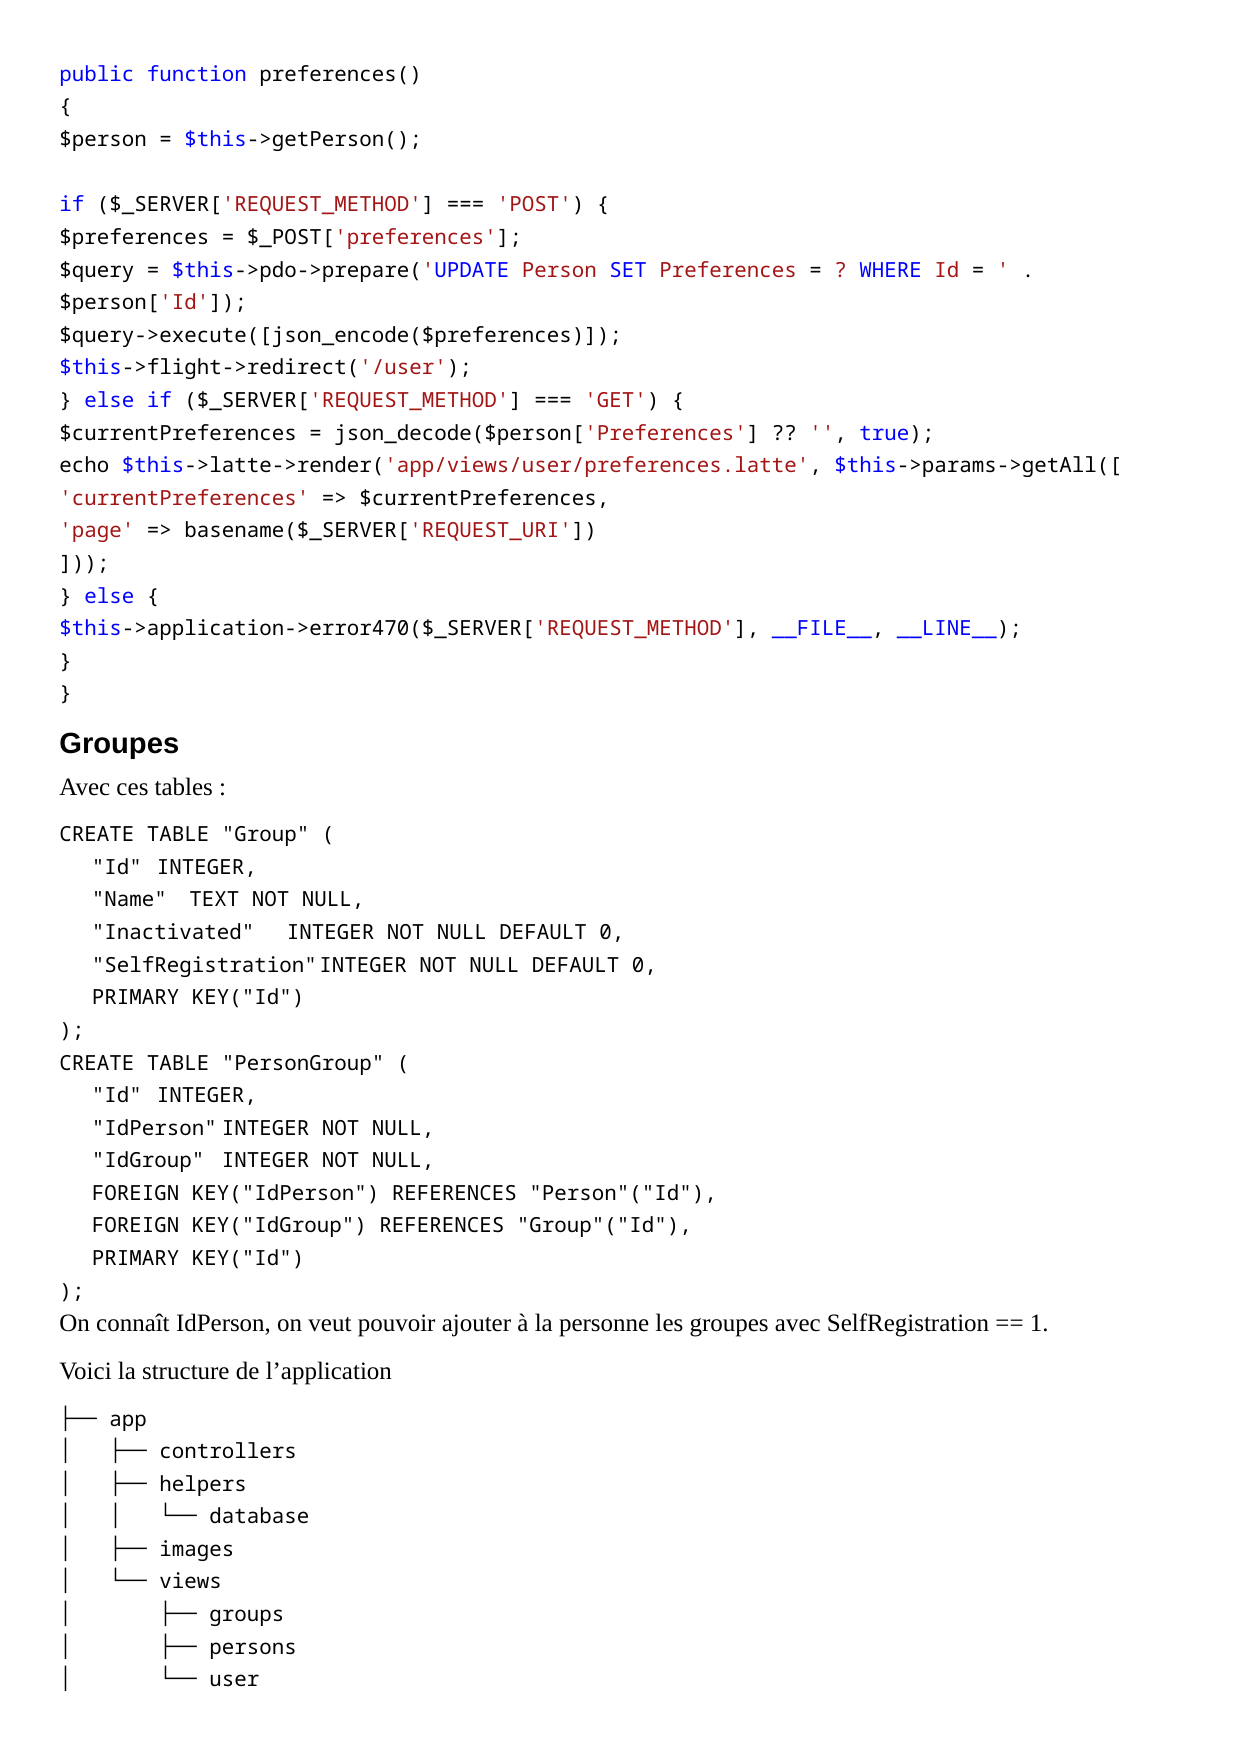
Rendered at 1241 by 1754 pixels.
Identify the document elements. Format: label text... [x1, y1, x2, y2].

text $this->flight->redirect('/user'); [59, 352, 1181, 381]
text PRIMARY KEY("Id") [59, 1243, 1181, 1272]
text if ($_SERVER['REQUEST_METHOD'] === 'POST') { [59, 189, 1181, 218]
text $person = $this->getPerson(); [59, 124, 1181, 153]
subtitle Groupes [59, 726, 1181, 759]
text │ ├── images [59, 1534, 1181, 1562]
text ); [59, 1015, 1181, 1043]
text { [59, 92, 1181, 120]
text 'page' => basename($_SERVER['REQUEST_URI']) [59, 516, 1181, 544]
text On connaît IdPerson, on veut pouvoir ajouter à la personne les groupes avec SelfRegistration == 1. [59, 1308, 1181, 1337]
text "Id" INTEGER, [59, 852, 1181, 880]
text } else if ($_SERVER['REQUEST_METHOD'] === 'GET') { [59, 385, 1181, 413]
text Avec ces tables : [59, 772, 1181, 801]
text "IdGroup" INTEGER NOT NULL, [59, 1145, 1181, 1174]
text ); [59, 1276, 1181, 1304]
text CREATE TABLE "Group" ( [59, 819, 1181, 848]
text echo $this->latte->render('app/views/user/preferences.latte', $this->params->getAll([ [59, 450, 1181, 479]
text │ ├── groups [59, 1599, 1181, 1628]
text "Inactivated" INTEGER NOT NULL DEFAULT 0, [59, 917, 1181, 946]
text } else { [59, 581, 1181, 609]
text $this->application->error470($_SERVER['REQUEST_METHOD'], __FILE__, __LINE__); [59, 613, 1181, 642]
text │ └── user [59, 1664, 1181, 1693]
text │ ├── persons [59, 1632, 1181, 1660]
text 'currentPreferences' => $currentPreferences, [59, 483, 1181, 511]
text } [59, 646, 1181, 674]
text CREATE TABLE "PersonGroup" ( [59, 1048, 1181, 1076]
text $preferences = $_POST['preferences']; [59, 222, 1181, 251]
text │ └── views [59, 1567, 1181, 1595]
text │ ├── controllers [59, 1436, 1181, 1465]
text public function preferences() [59, 59, 1181, 87]
text $query->execute([json_encode($preferences)]); [59, 320, 1181, 348]
text │ │ └── database [59, 1501, 1181, 1530]
text "Name" TEXT NOT NULL, [59, 884, 1181, 913]
text } [59, 678, 1181, 707]
text "IdPerson" INTEGER NOT NULL, [59, 1113, 1181, 1141]
text PRIMARY KEY("Id") [59, 982, 1181, 1011]
text "Id" INTEGER, [59, 1080, 1181, 1109]
text ├── app [59, 1404, 1181, 1432]
text $currentPreferences = json_decode($person['Preferences'] ?? '', true); [59, 418, 1181, 446]
text ])); [59, 548, 1181, 577]
text Voici la structure de l’application [59, 1356, 1181, 1385]
text $query = $this->pdo->prepare('UPDATE Person SET Preferences = ? WHERE Id = ' . $person['Id']); [59, 255, 1181, 316]
text FOREIGN KEY("IdPerson") REFERENCES "Person"("Id"), [59, 1178, 1181, 1206]
text FOREIGN KEY("IdGroup") REFERENCES "Group"("Id"), [59, 1211, 1181, 1239]
text "SelfRegistration" INTEGER NOT NULL DEFAULT 0, [59, 950, 1181, 978]
text │ ├── helpers [59, 1469, 1181, 1497]
